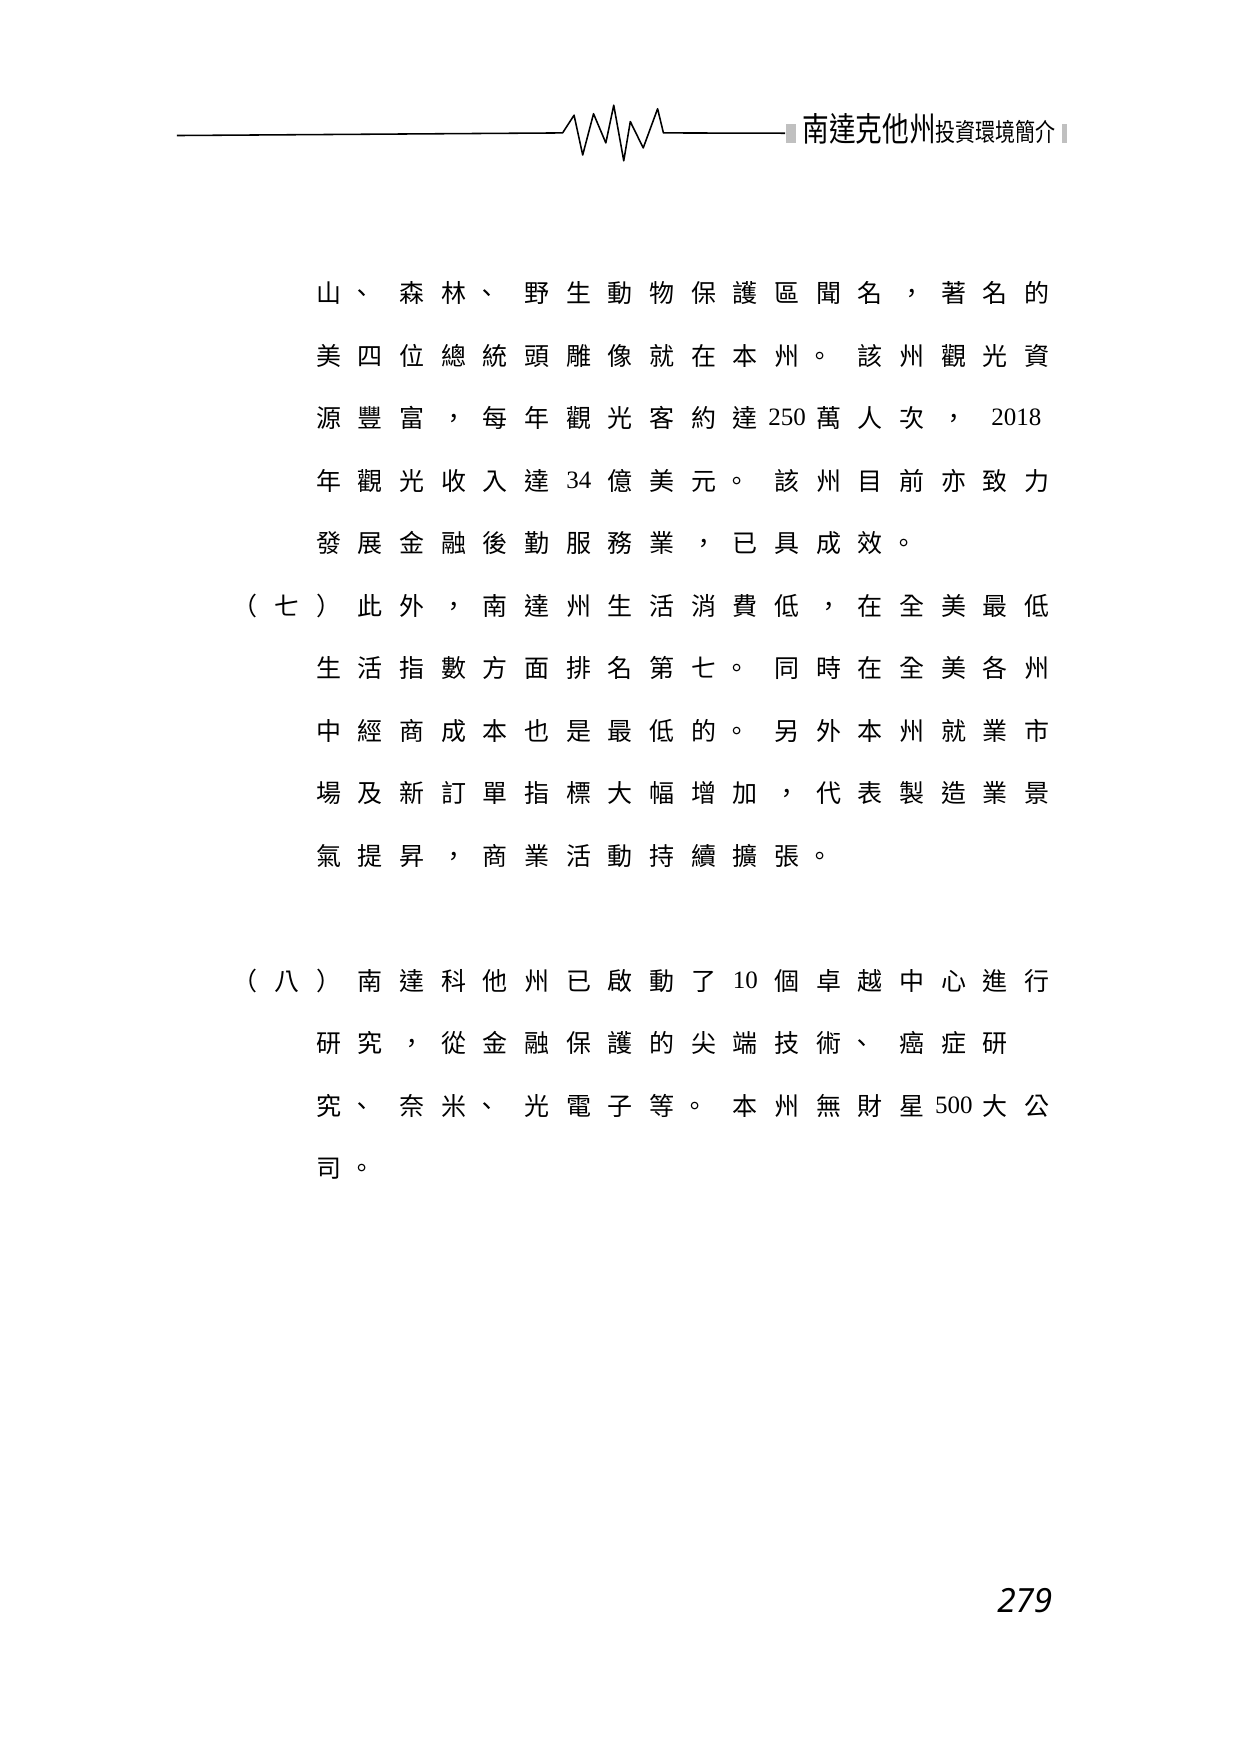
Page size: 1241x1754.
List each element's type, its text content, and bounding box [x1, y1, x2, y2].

text 山、森林、野生動物保護區聞名，著名的美四位總統頭雕像就在本州。該州觀光資源豐富，每年觀光客約達250萬人次，2018年觀光收入達34億美元。該州目前亦致力發展金融後勤服務業，已具成效。 [207, 250, 1058, 563]
text （八）南達科他州已啟動了10個卓越中心進行研究，從金融保護的尖端技術、癌症研究、奈米、光電子等。本州無財星500大公司。 [207, 938, 1058, 1188]
text （七）此外，南達州生活消費低，在全美最低生活指數方面排名第七。同時在全美各州中經商成本也是最低的。另外本州就業市場及新訂單指標大幅增加，代表製造業景氣提昇，商業活動持續擴張。 [207, 563, 1058, 875]
